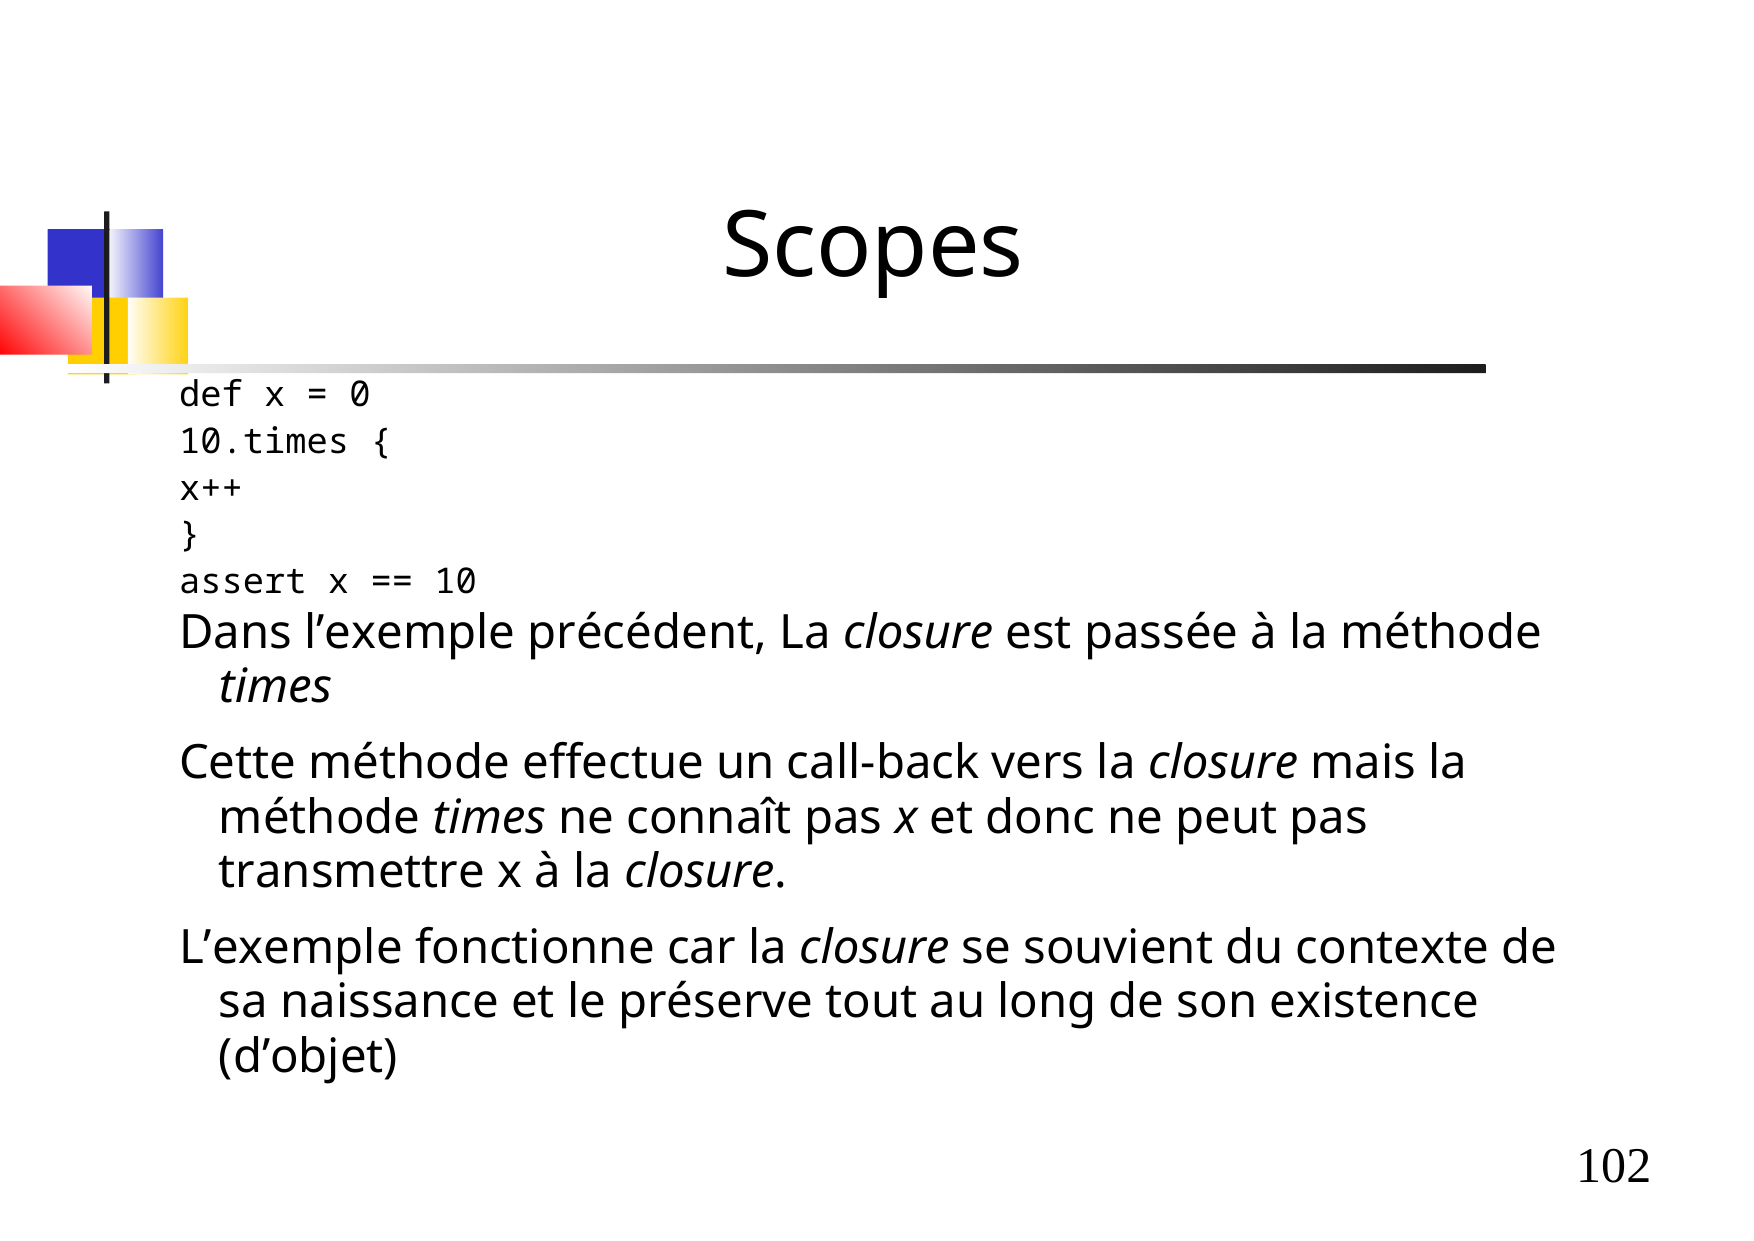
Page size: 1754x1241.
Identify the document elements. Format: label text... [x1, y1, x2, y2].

title Scopes [179, 139, 1567, 351]
list def x = 0 10.times { x++ } assert x == 10 Dans l’exemple précédent, La closure est passée à la méthode times Cette méthode effectue un call-back vers la closure mais la méthode times ne connaît pas x et donc ne peut pas transmettre x à la closure. L’exemple fonctionne car la closure se souvient du contexte de sa naissance et le préserve tout au long de son existence (d’objet) [179, 371, 1567, 1091]
